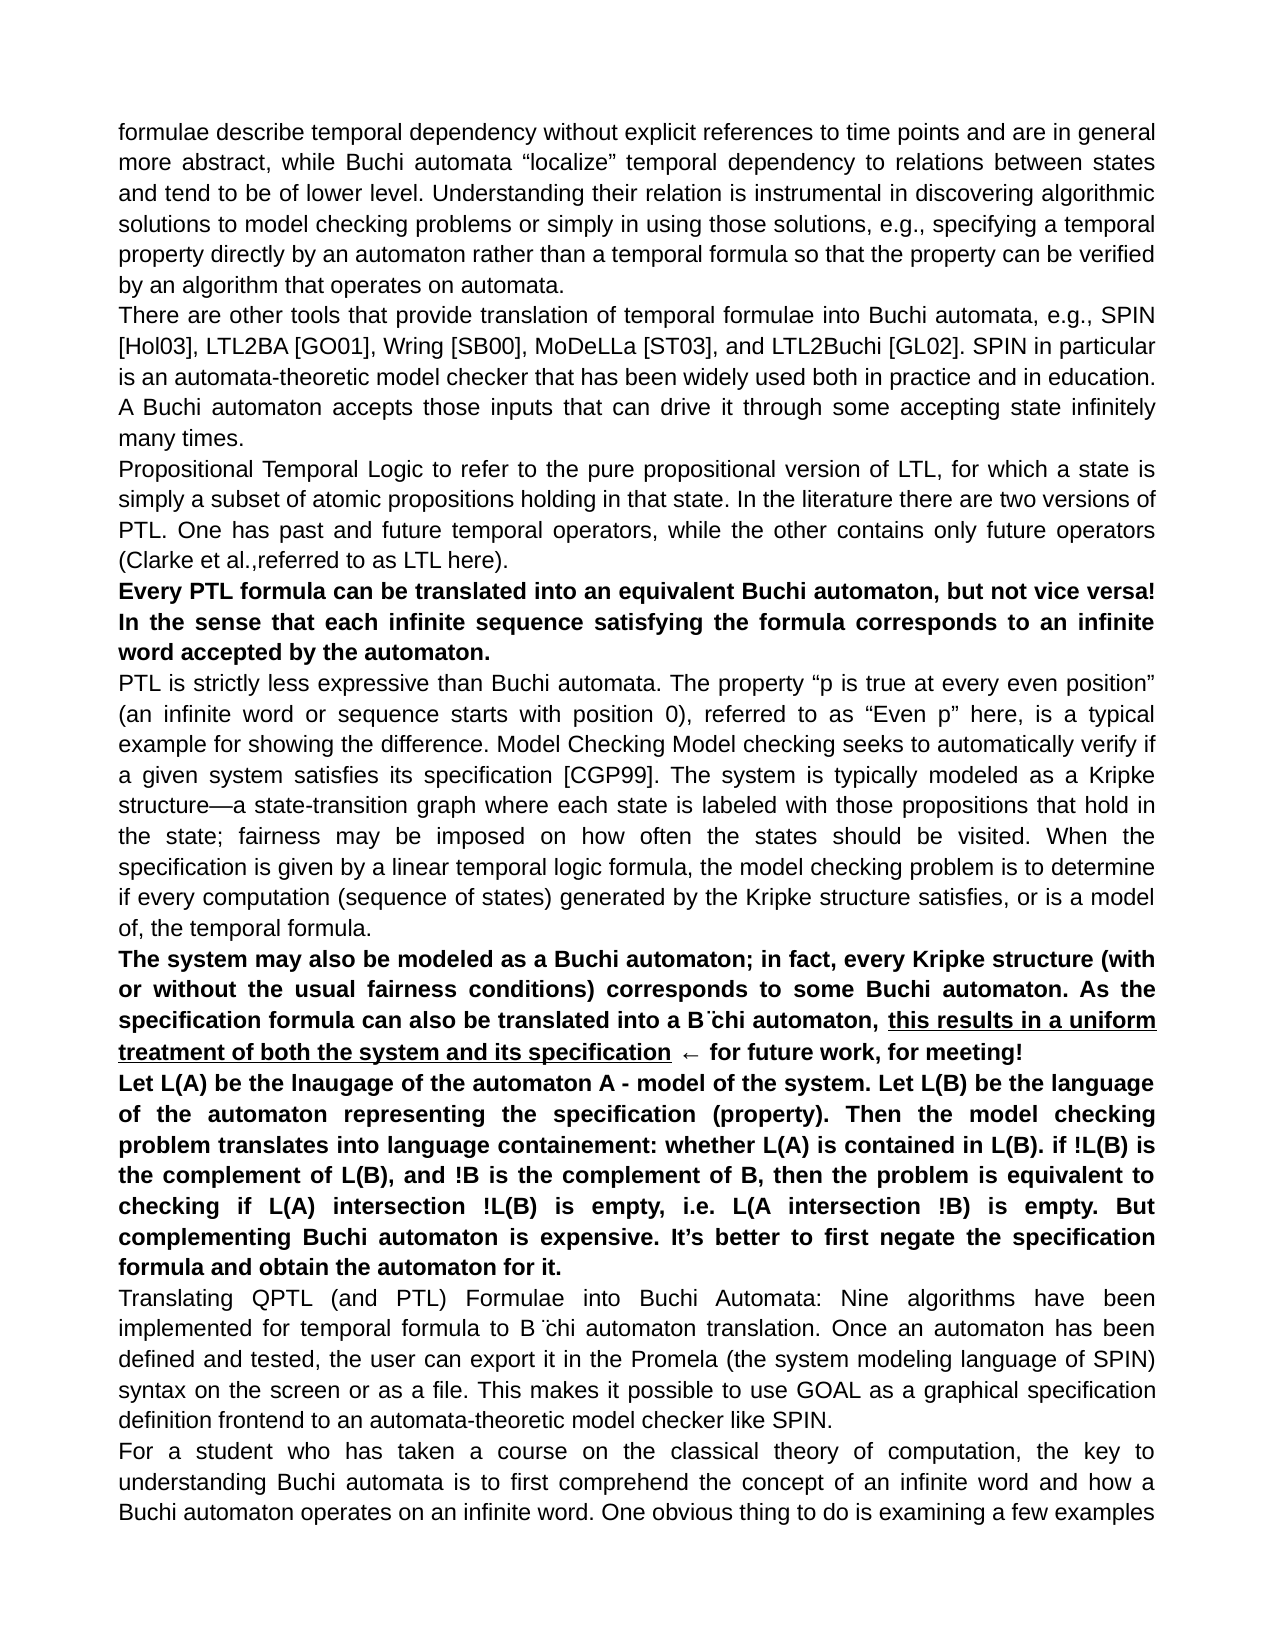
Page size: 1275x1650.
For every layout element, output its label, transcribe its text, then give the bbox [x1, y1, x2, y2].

text Translating QPTL (and PTL) Formulae into Buchi Automata: Nine algorithms have been implemented for temporal formula to B ̈chi automaton translation. Once an automaton has been defined and tested, the user can export it in the Promela (the system modeling language of SPIN) syntax on the screen or as a file. This makes it possible to use GOAL as a graphical specification definition frontend to an automata-theoretic model checker like SPIN. [118, 1284, 1157, 1433]
text The system may also be modeled as a Buchi automaton; in fact, every Kripke structure (with or without the usual fairness conditions) corresponds to some Buchi automaton. As the specification formula can also be translated into a B ̈chi automaton, this results in a uniform treatment of both the system and its specification ← for future work, for meeting! [118, 945, 1157, 1066]
text PTL is strictly less expressive than Buchi automata. The property “p is true at every even position” (an infinite word or sequence starts with position 0), referred to as “Even p” here, is a typical example for showing the difference. Model Checking Model checking seeks to automatically verify if a given system satisfies its specification [CGP99]. The system is typically modeled as a Kripke structure—a state-transition graph where each state is labeled with those propositions that hold in the state; fairness may be imposed on how often the states should be visited. When the specification is given by a linear temporal logic formula, the model checking problem is to determine if every computation (sequence of states) generated by the Kripke structure satisfies, or is a model of, the temporal formula. [118, 669, 1157, 941]
text Propositional Temporal Logic to refer to the pure propositional version of LTL, for which a state is simply a subset of atomic propositions holding in that state. In the literature there are two versions of PTL. One has past and future temporal operators, while the other contains only future operators (Clarke et al.,referred to as LTL here). [118, 455, 1157, 574]
text formulae describe temporal dependency without explicit references to time points and are in general more abstract, while Buchi automata “localize” temporal dependency to relations between states and tend to be of lower level. Understanding their relation is instrumental in discovering algorithmic solutions to model checking problems or simply in using those solutions, e.g., specifying a temporal property directly by an automaton rather than a temporal formula so that the property can be verified by an algorithm that operates on automata. [118, 118, 1157, 298]
text Let L(A) be the lnaugage of the automaton A - model of the system. Let L(B) be the language of the automaton representing the specification (property). Then the model checking problem translates into language containement: whether L(A) is contained in L(B). if !L(B) is the complement of L(B), and !B is the complement of B, then the problem is equivalent to checking if L(A) intersection !L(B) is empty, i.e. L(A intersection !B) is empty. But complementing Buchi automaton is expensive. It’s better to first negate the specification formula and obtain the automaton for it. [118, 1070, 1157, 1280]
text Every PTL formula can be translated into an equivalent Buchi automaton, but not vice versa! In the sense that each infinite sequence satisfying the formula corresponds to an infinite word accepted by the automaton. [118, 577, 1157, 666]
text There are other tools that provide translation of temporal formulae into Buchi automata, e.g., SPIN [Hol03], LTL2BA [GO01], Wring [SB00], MoDeLLa [ST03], and LTL2Buchi [GL02]. SPIN in particular is an automata-theoretic model checker that has been widely used both in practice and in education. A Buchi automaton accepts those inputs that can drive it through some accepting state infinitely many times. [118, 302, 1157, 451]
text For a student who has taken a course on the classical theory of computation, the key to understanding Buchi automata is to first comprehend the concept of an infinite word and how a Buchi automaton operates on an infinite word. One obvious thing to do is examining a few examples [118, 1437, 1157, 1525]
